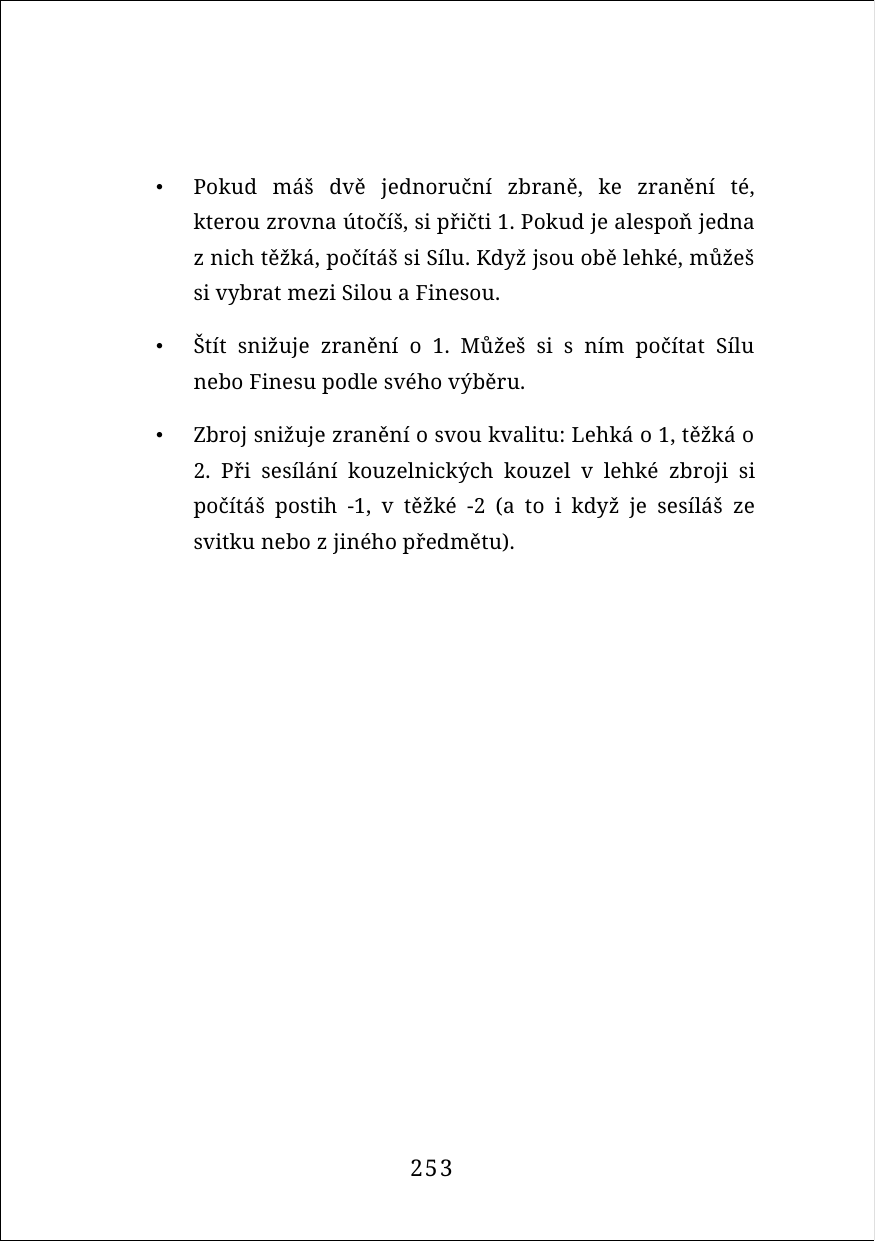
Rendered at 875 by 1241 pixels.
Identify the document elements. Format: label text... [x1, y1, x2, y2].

list Zbroj snižuje zranění o svou kvalitu: Lehká o 1, těžká o 2. Při sesílání kouzelnických kouzel v lehké zbroji si počítáš postih -1, v těžké -2 (a to i když je sesíláš ze svitku nebo z jiného předmětu). [156, 420, 756, 555]
list Pokud máš dvě jednoruční zbraně, ke zranění té, kterou zrovna útočíš, si přičti 1. Pokud je alespoň jedna z nich těžká, počítáš si Sílu. Když jsou obě lehké, můžeš si vybrat mezi Silou a Finesou. [156, 172, 756, 307]
list Štít snižuje zranění o 1. Můžeš si s ním počítat Sílu nebo Finesu podle svého výběru. [156, 332, 756, 396]
